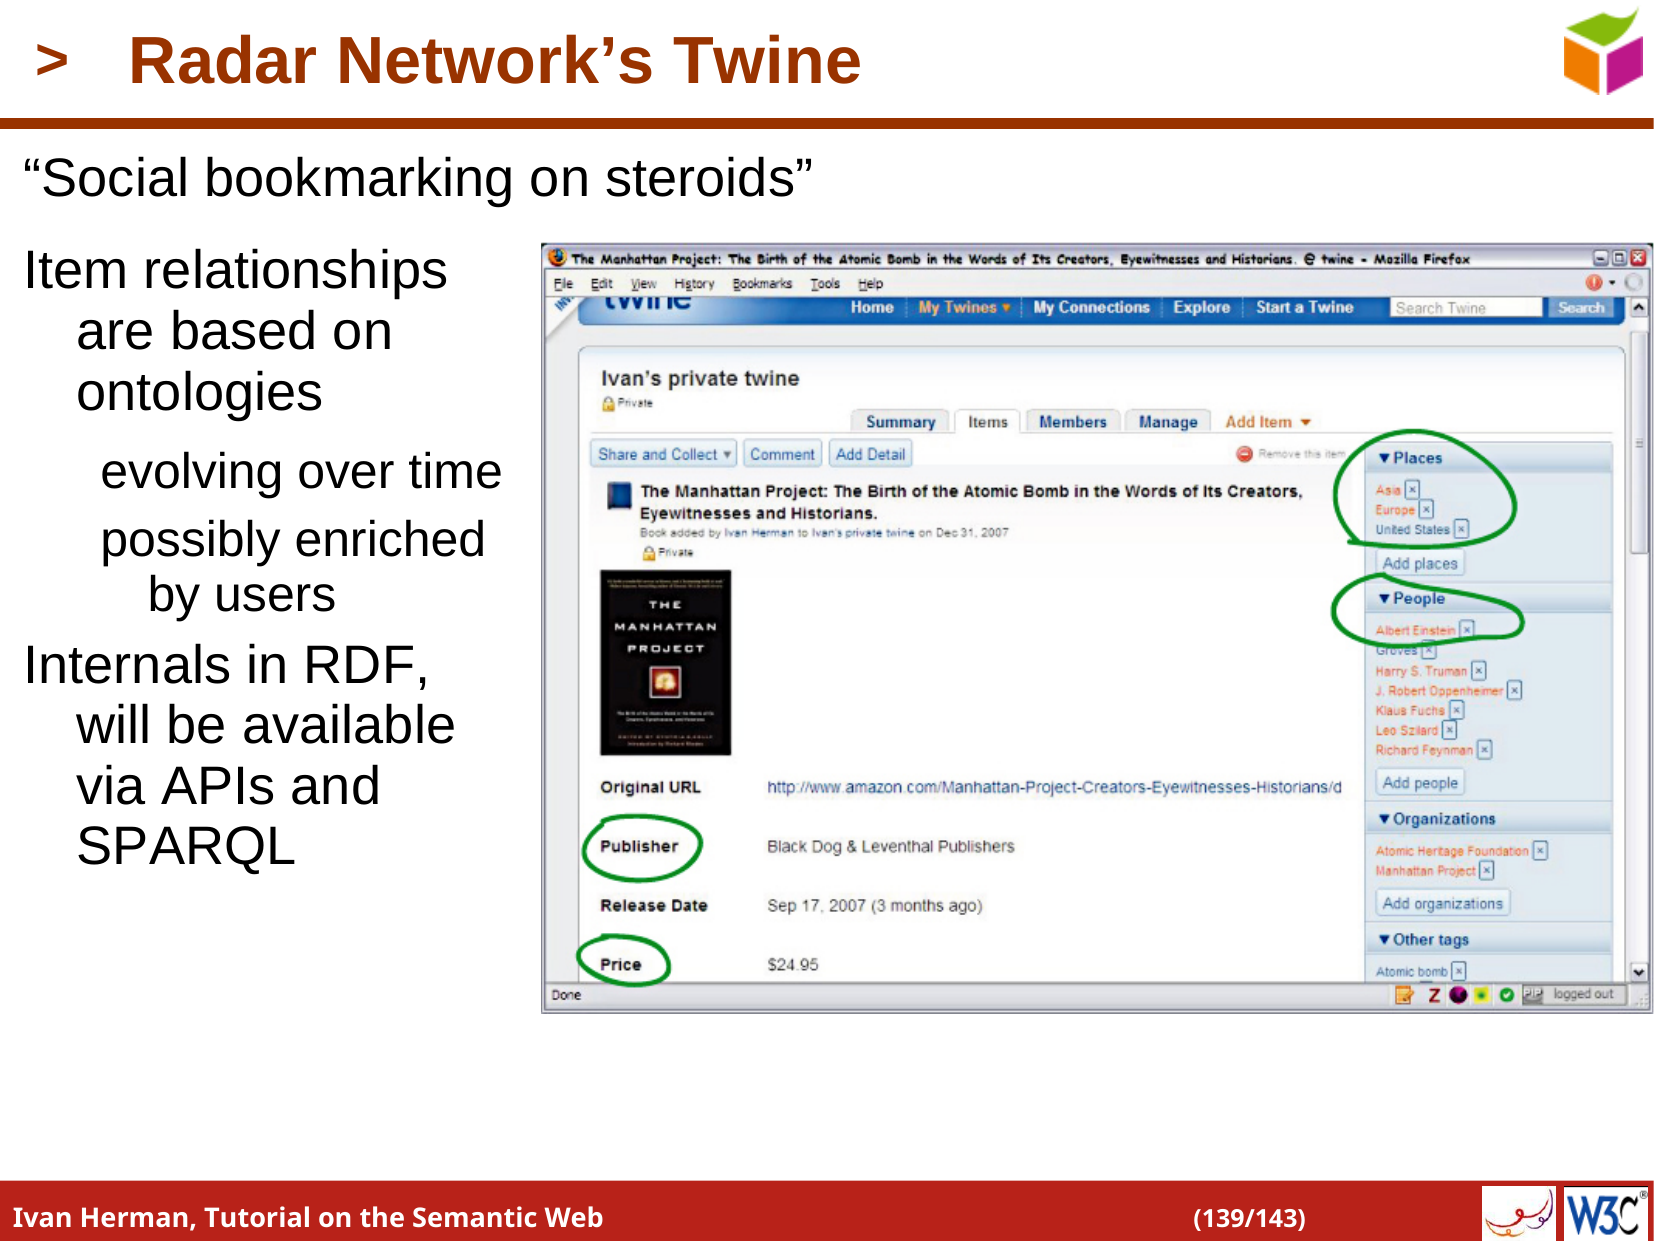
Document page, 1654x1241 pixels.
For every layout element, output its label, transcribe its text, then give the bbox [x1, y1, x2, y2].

list “Social bookmarking on steroids” [5, 147, 1571, 266]
picture [541, 242, 1654, 1014]
list Item relationships are based on ontologies evolving over time possibly enriched by users Internals in RDF, will be available via APIs and SPARQL [5, 239, 508, 1211]
picture [1564, 1186, 1648, 1241]
title Radar Network’s Twine [93, 0, 1493, 119]
picture [1564, 5, 1643, 95]
picture [1482, 1186, 1556, 1241]
